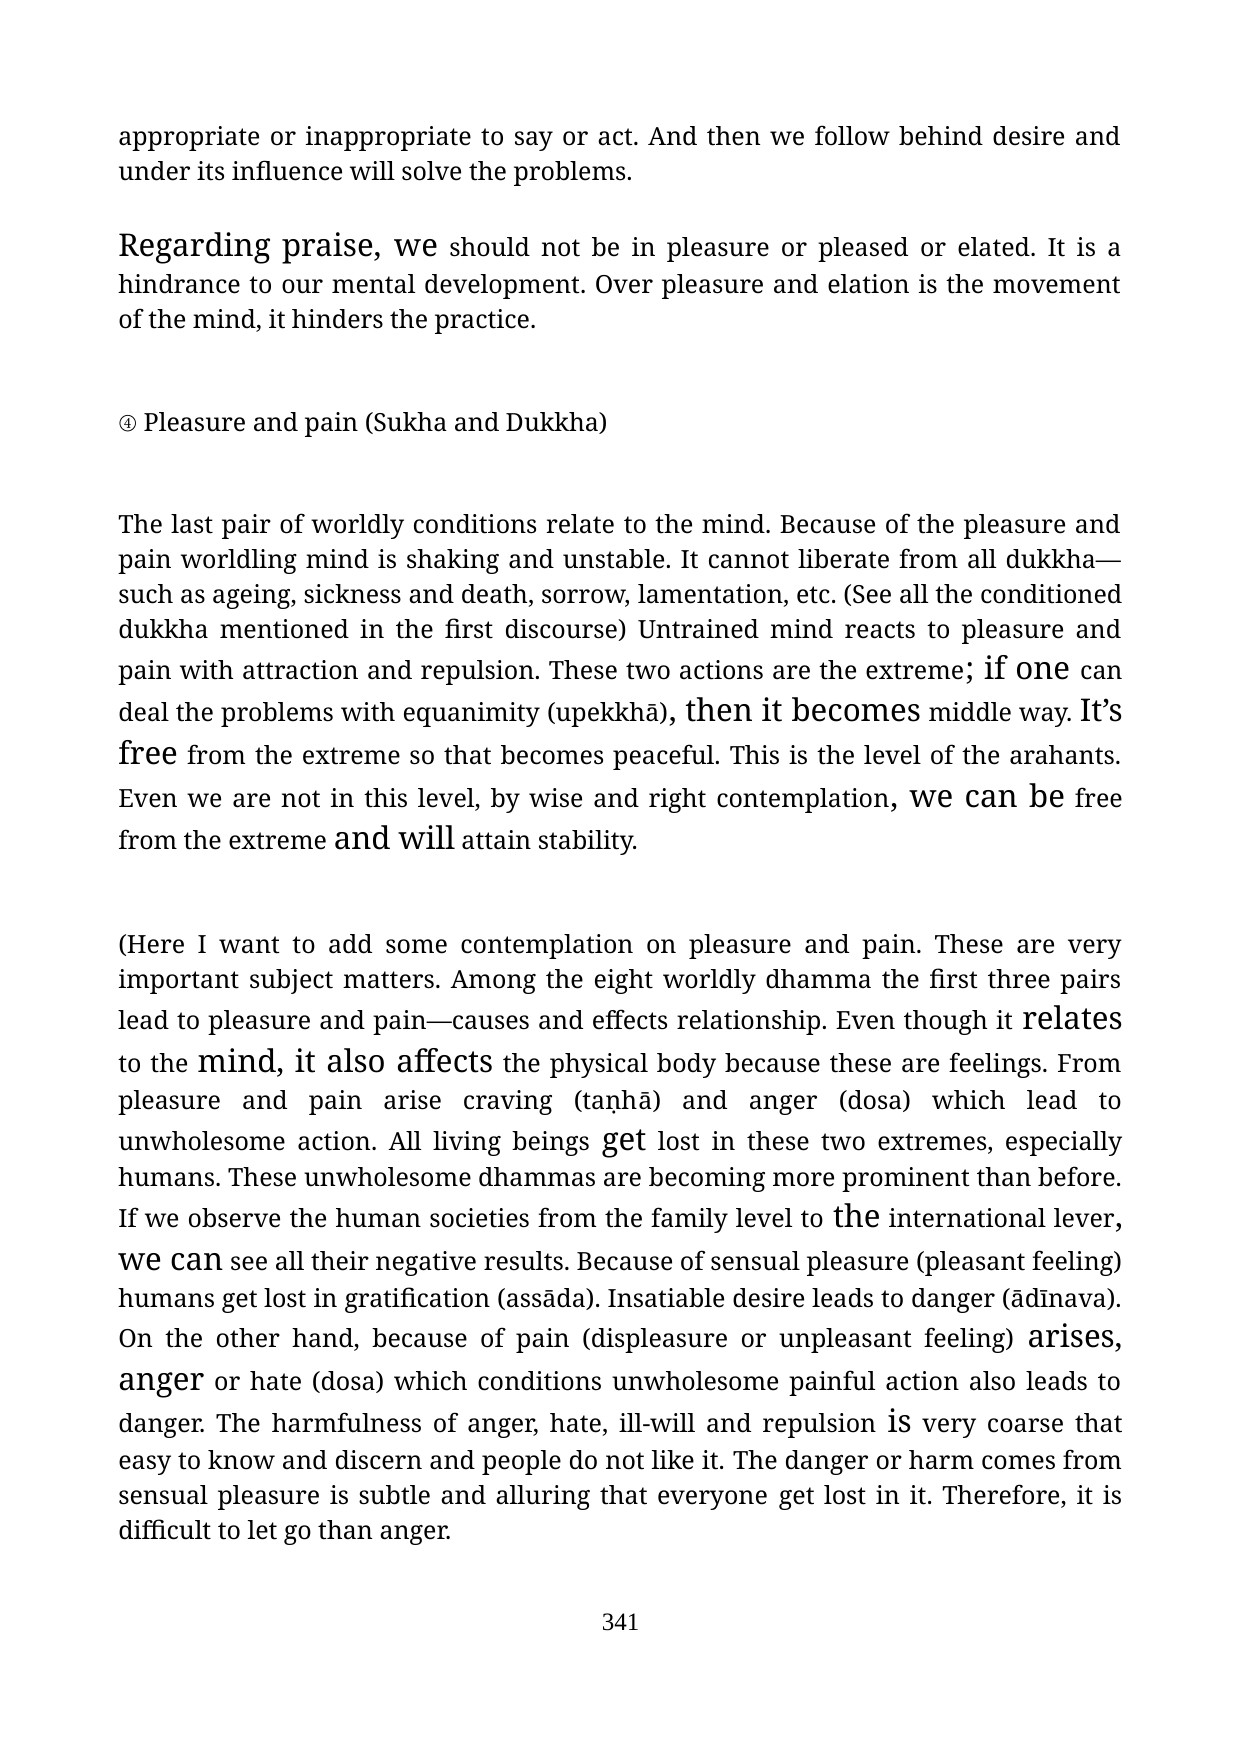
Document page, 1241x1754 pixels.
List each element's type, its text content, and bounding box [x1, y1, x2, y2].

text The last pair of worldly conditions relate to the mind. Because of the pleasure and pain worldling mind is shaking and unstable. It cannot liberate from all dukkha—such as ageing, sickness and death, sorrow, lamentation, etc. (See all the conditioned dukkha mentioned in the first discourse) Untrained mind reacts to pleasure and pain with attraction and repulsion. These two actions are the extreme; if one can deal the problems with equanimity (upekkhā), then it becomes middle way. It’s free from the extreme so that becomes peaceful. This is the level of the arahants. Even we are not in this level, by wise and right contemplation, we can be free from the extreme and will attain stability. [118, 471, 1122, 859]
text ④ Pleasure and pain (Sukha and Dukkha) [118, 368, 1122, 438]
text appropriate or inappropriate to say or act. And then we follow behind desire and under its influence will solve the problems. Regarding praise, we should not be in pleasure or pleased or elated. It is a hindrance to our mental development. Over pleasure and elation is the movement of the mind, it hinders the practice. [118, 118, 1122, 336]
text (Here I want to add some contemplation on pleasure and pain. These are very important subject matters. Among the eight worldly dhamma the first three pairs lead to pleasure and pain—causes and effects relationship. Even though it relates to the mind, it also affects the physical body because these are feelings. From pleasure and pain arise craving (taṇhā) and anger (dosa) which lead to unwholesome action. All living beings get lost in these two extremes, especially humans. These unwholesome dhammas are becoming more prominent than before. If we observe the human societies from the family level to the international lever, we can see all their negative results. Because of sensual pleasure (pleasant feeling) humans get lost in gratification (assāda). Insatiable desire leads to danger (ādīnava). On the other hand, because of pain (displeasure or unpleasant feeling) arises, anger or hate (dosa) which conditions unwholesome painful action also leads to danger. The harmfulness of anger, hate, ill-will and repulsion is very coarse that easy to know and discern and people do not like it. The danger or harm comes from sensual pleasure is subtle and alluring that everyone get lost in it. Therefore, it is difficult to let go than anger. [118, 891, 1122, 1547]
